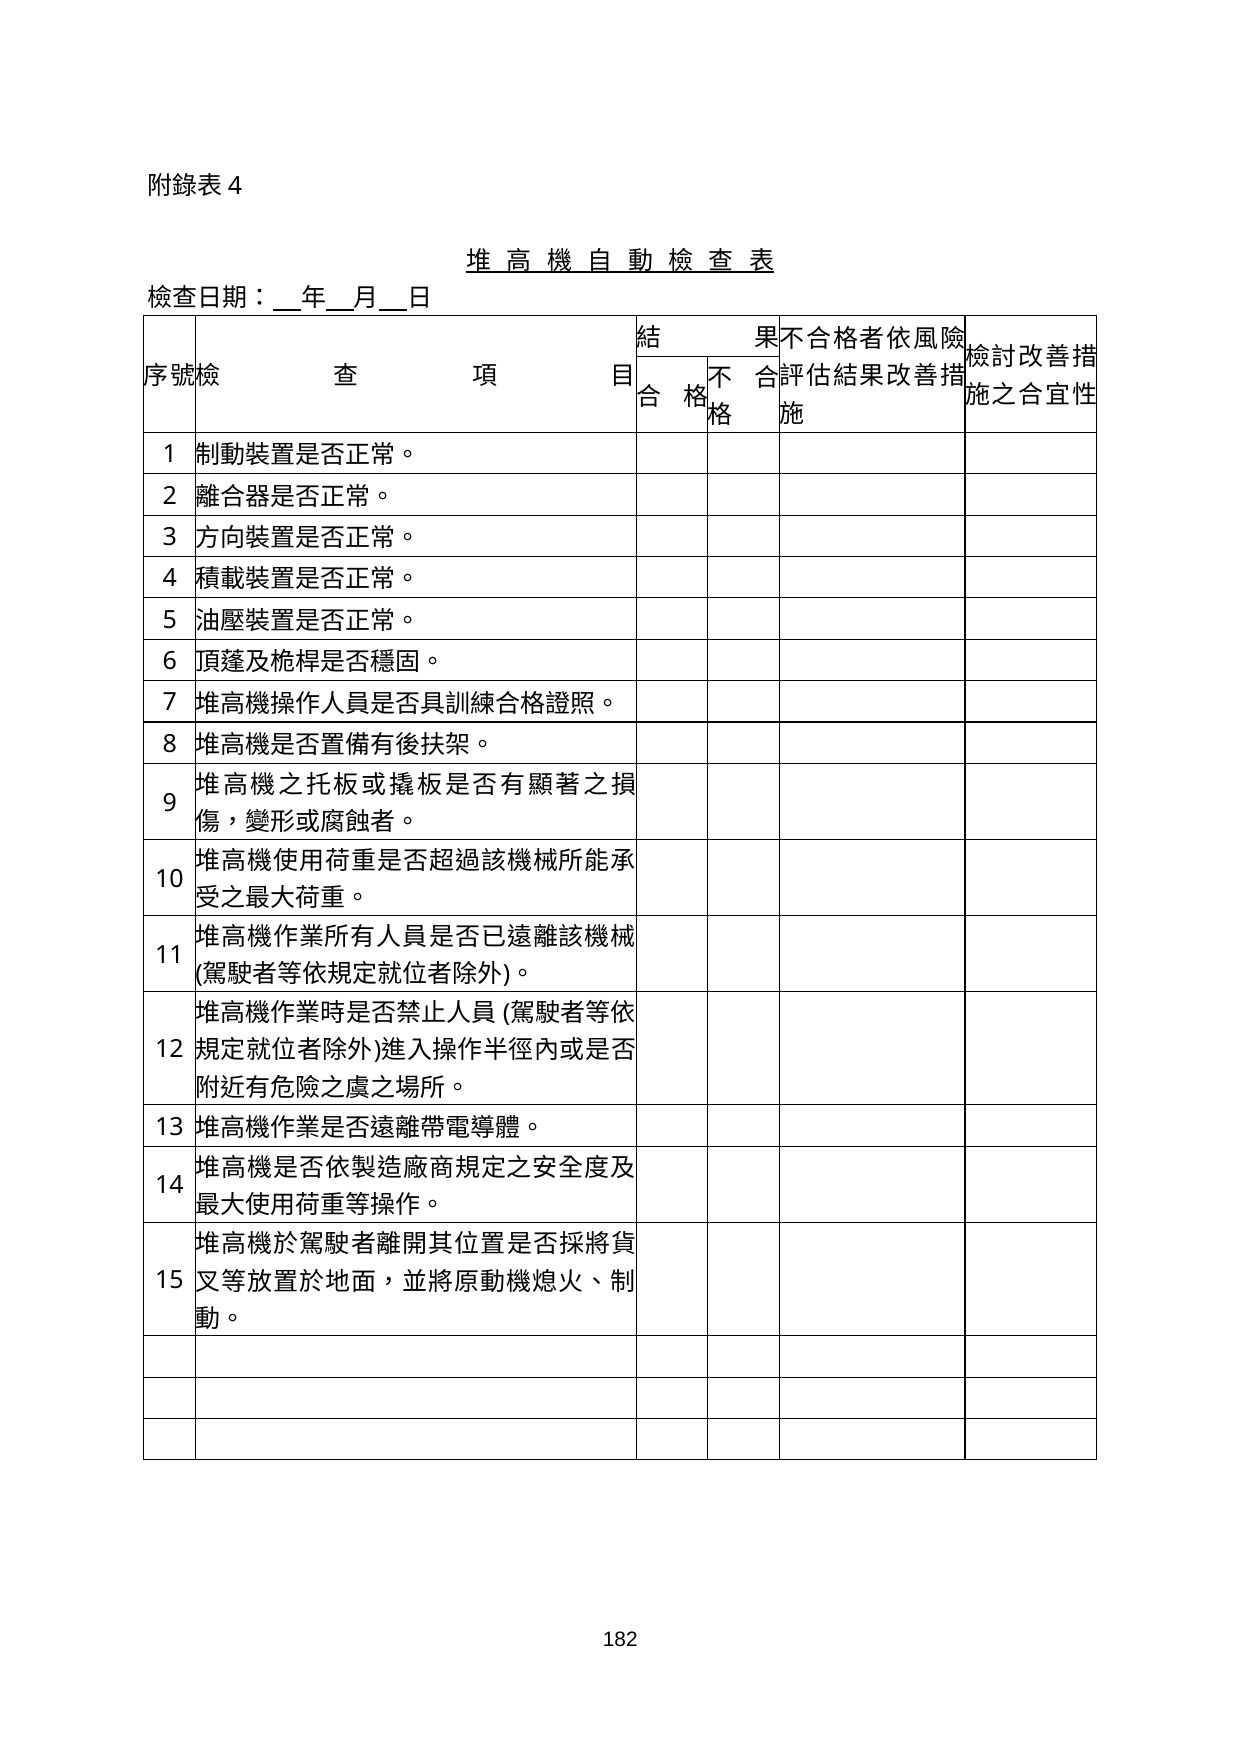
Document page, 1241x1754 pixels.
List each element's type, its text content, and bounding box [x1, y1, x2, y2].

table_header 檢查項目 [196, 316, 636, 432]
text 檢查日期： 年 月 日 [148, 277, 1092, 314]
table_cell [966, 640, 1096, 680]
table_cell [637, 1105, 707, 1146]
table_cell [708, 723, 779, 763]
table_cell [780, 474, 964, 514]
table_cell [708, 840, 779, 915]
table_cell 4 [144, 557, 195, 597]
table_cell 不合格 [708, 357, 779, 432]
table_cell [780, 516, 964, 556]
table_cell [966, 433, 1096, 473]
table_cell [637, 1419, 707, 1459]
table_cell [708, 1223, 779, 1335]
table_cell [708, 557, 779, 597]
table_cell [637, 1223, 707, 1335]
table_cell [966, 681, 1096, 721]
table_cell [637, 840, 707, 915]
table_cell [637, 640, 707, 680]
table_cell [780, 598, 964, 639]
table_cell [637, 1378, 707, 1418]
table_cell [780, 433, 964, 473]
table_cell [780, 1336, 964, 1377]
table_cell [708, 1419, 779, 1459]
table_cell [708, 1378, 779, 1418]
table_cell [144, 1336, 195, 1377]
table_cell [966, 723, 1096, 763]
table_cell [708, 474, 779, 514]
table_header 檢討改善措施之合宜性 [966, 316, 1096, 432]
table_cell [637, 598, 707, 639]
table_cell 堆高機是否置備有後扶架。 [196, 723, 636, 763]
table_cell [780, 640, 964, 680]
text 堆高機自動檢查表 [148, 239, 1092, 277]
table_cell [966, 1336, 1096, 1377]
table_cell [708, 764, 779, 839]
table_cell 2 [144, 474, 195, 514]
table_cell 13 [144, 1105, 195, 1146]
table_cell 堆高機於駕駛者離開其位置是否採將貨叉等放置於地面，並將原動機熄火、制動。 [196, 1223, 636, 1335]
table_cell 11 [144, 916, 195, 991]
table_cell [196, 1336, 636, 1377]
table_cell 堆高機使用荷重是否超過該機械所能承受之最大荷重。 [196, 840, 636, 915]
table_cell [966, 1105, 1096, 1146]
table_header 結果 [637, 316, 779, 356]
table_cell [780, 916, 964, 991]
table_cell [780, 557, 964, 597]
table_cell [966, 598, 1096, 639]
table_cell [966, 557, 1096, 597]
table_cell [708, 681, 779, 721]
table_header 不合格者依風險評估結果改善措施 [780, 316, 964, 432]
table_cell [708, 1147, 779, 1222]
table_cell 頂蓬及桅桿是否穩固。 [196, 640, 636, 680]
table_cell [708, 916, 779, 991]
table_cell 7 [144, 681, 195, 721]
table_cell 1 [144, 433, 195, 473]
table_cell [196, 1419, 636, 1459]
table_cell [708, 1336, 779, 1377]
table_cell 14 [144, 1147, 195, 1222]
table_cell [966, 992, 1096, 1104]
table_cell [966, 1419, 1096, 1459]
table_cell 12 [144, 992, 195, 1104]
table_header 序號 [144, 316, 195, 432]
table_cell [966, 916, 1096, 991]
table_cell 堆高機作業所有人員是否已遠離該機械 (駕駛者等依規定就位者除外)。 [196, 916, 636, 991]
table_cell [780, 1105, 964, 1146]
table_cell 方向裝置是否正常。 [196, 516, 636, 556]
table_cell [780, 1419, 964, 1459]
table_cell 5 [144, 598, 195, 639]
table_cell 堆高機操作人員是否具訓練合格證照。 [196, 681, 636, 721]
table_cell [708, 598, 779, 639]
table_cell 堆高機作業時是否禁止人員 (駕駛者等依規定就位者除外)進入操作半徑內或是否附近有危險之虞之場所。 [196, 992, 636, 1104]
table_cell [966, 840, 1096, 915]
table_cell [708, 516, 779, 556]
table_cell [966, 1378, 1096, 1418]
table_cell 離合器是否正常。 [196, 474, 636, 514]
table_cell [144, 1378, 195, 1418]
table_cell [780, 840, 964, 915]
table_cell [637, 916, 707, 991]
table_cell [637, 992, 707, 1104]
table_cell [966, 516, 1096, 556]
table_cell [780, 681, 964, 721]
table_cell [637, 474, 707, 514]
table_cell [966, 1223, 1096, 1335]
table_cell [637, 516, 707, 556]
table_cell 15 [144, 1223, 195, 1335]
text 附錄表4 [148, 164, 1092, 202]
table_cell [708, 640, 779, 680]
table_cell [966, 474, 1096, 514]
table_cell [637, 433, 707, 473]
table_cell [637, 681, 707, 721]
table_cell [780, 1378, 964, 1418]
table_cell [780, 1223, 964, 1335]
table_cell 積載裝置是否正常。 [196, 557, 636, 597]
table_cell [637, 1147, 707, 1222]
table_cell 堆高機之托板或撬板是否有顯著之損傷，變形或腐蝕者。 [196, 764, 636, 839]
table_cell 6 [144, 640, 195, 680]
table_cell [637, 1336, 707, 1377]
table_cell [966, 764, 1096, 839]
table_cell [708, 1105, 779, 1146]
table_cell [780, 723, 964, 763]
table_cell [780, 1147, 964, 1222]
table_cell 9 [144, 764, 195, 839]
table_cell 制動裝置是否正常。 [196, 433, 636, 473]
table_cell 合格 [637, 357, 707, 432]
table_cell 油壓裝置是否正常。 [196, 598, 636, 639]
table_cell [708, 433, 779, 473]
table_cell [637, 723, 707, 763]
table_cell 8 [144, 723, 195, 763]
table_cell 10 [144, 840, 195, 915]
table_cell [637, 764, 707, 839]
table_cell [780, 992, 964, 1104]
table_cell [637, 557, 707, 597]
table_cell 3 [144, 516, 195, 556]
table_cell [144, 1419, 195, 1459]
table_cell 堆高機是否依製造廠商規定之安全度及最大使用荷重等操作。 [196, 1147, 636, 1222]
table_cell [196, 1378, 636, 1418]
table_cell 堆高機作業是否遠離帶電導體。 [196, 1105, 636, 1146]
table_cell [966, 1147, 1096, 1222]
table_cell [780, 764, 964, 839]
table_cell [708, 992, 779, 1104]
